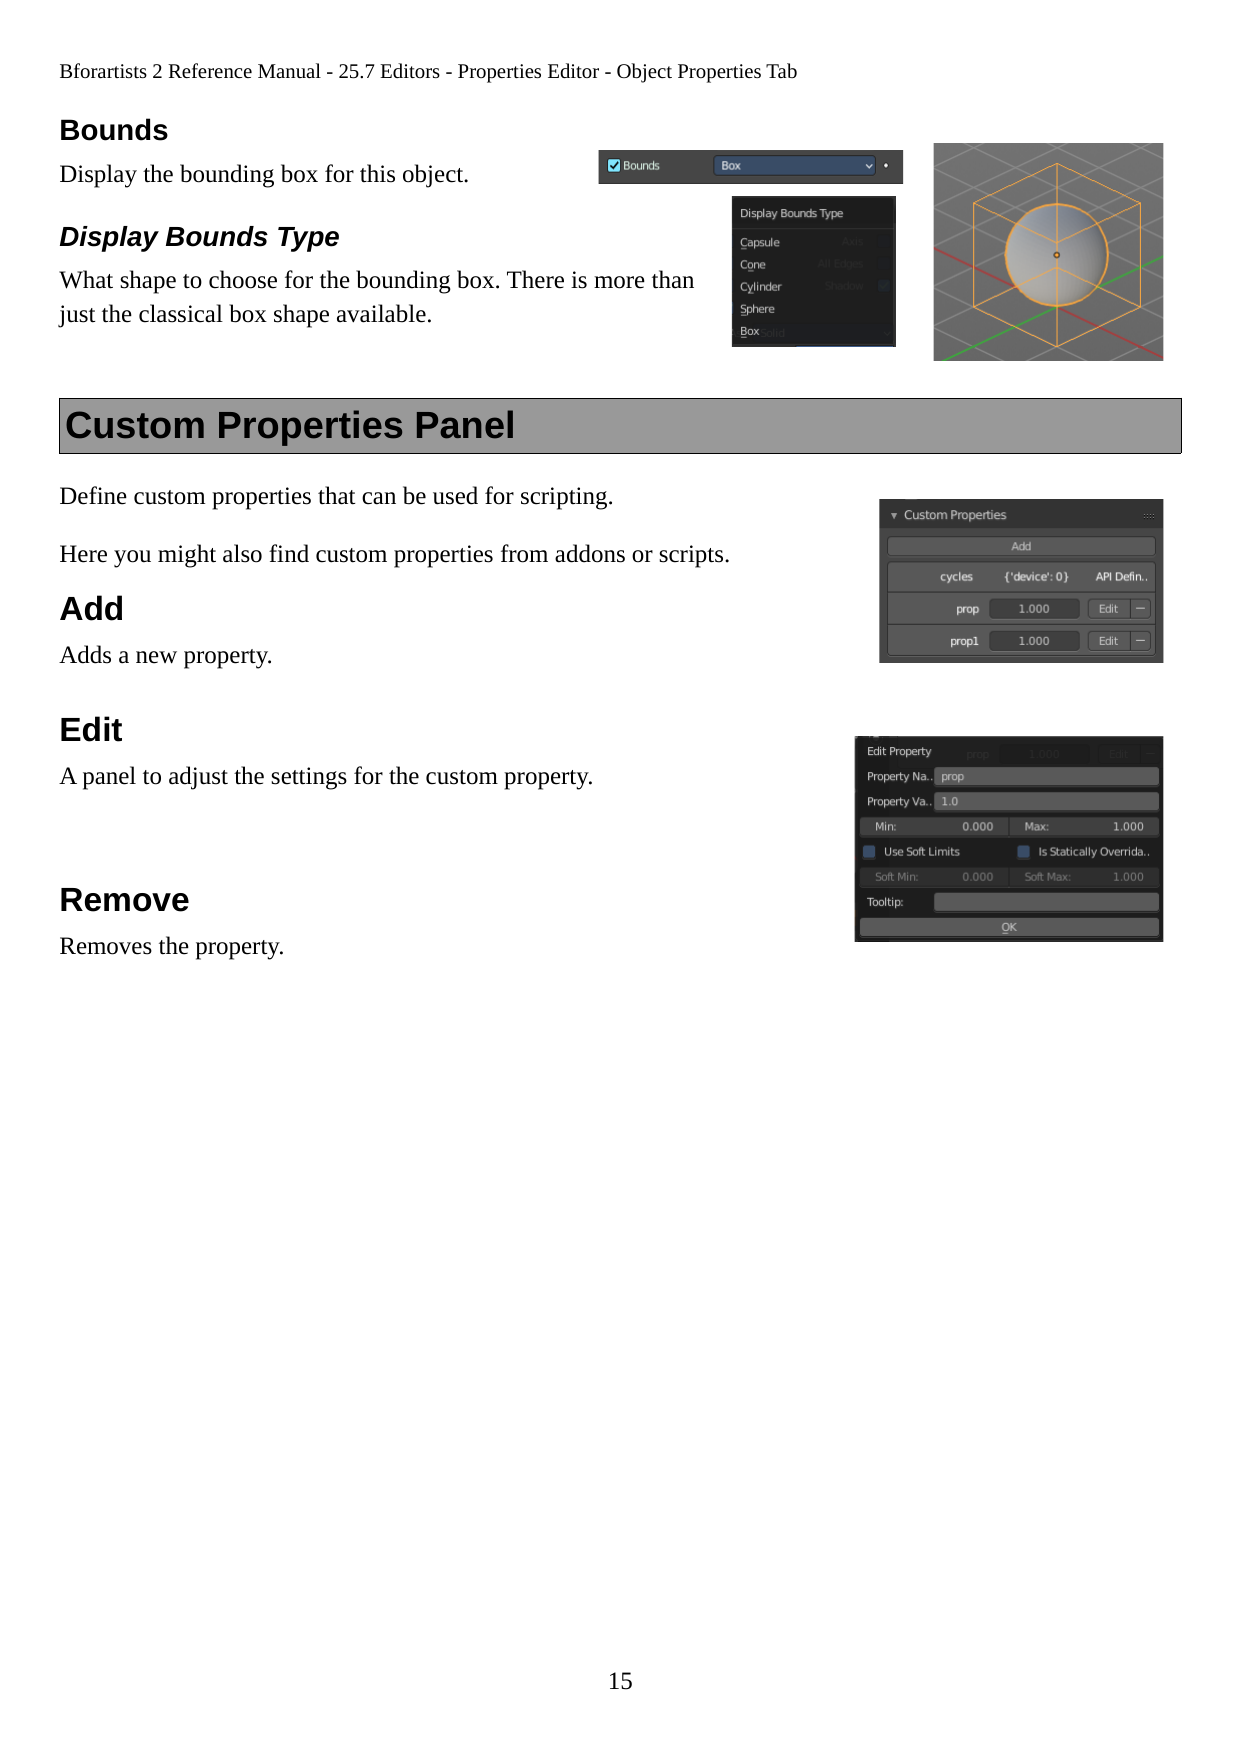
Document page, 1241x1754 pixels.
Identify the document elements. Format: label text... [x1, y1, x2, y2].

text Display the bounding box for this object. [59, 159, 933, 188]
table_header Custom Properties Panel [60, 399, 1181, 453]
text Define custom properties that can be used for scripting. [59, 481, 1181, 510]
text [896, 265, 933, 328]
subtitle Add [59, 588, 879, 627]
subtitle [1164, 588, 1181, 627]
picture [598, 150, 904, 184]
picture [854, 736, 1164, 942]
picture [879, 499, 1164, 663]
subtitle Edit [59, 709, 1181, 748]
text Adds a new property. [59, 640, 1181, 668]
subtitle Display Bounds Type [59, 220, 731, 252]
text What shape to choose for the bounding box. There is more than just the classical box shape available. [59, 265, 731, 328]
text A panel to adjust the settings for the custom property. [59, 761, 854, 789]
text Here you might also find custom properties from addons or scripts. [59, 539, 879, 568]
subtitle Remove [59, 880, 854, 918]
picture [933, 143, 1164, 361]
subtitle Bounds [59, 113, 1181, 146]
subtitle [896, 220, 933, 252]
subtitle [1164, 220, 1181, 252]
text Removes the property. [59, 931, 1181, 959]
picture [731, 196, 896, 347]
subtitle [1164, 880, 1181, 918]
